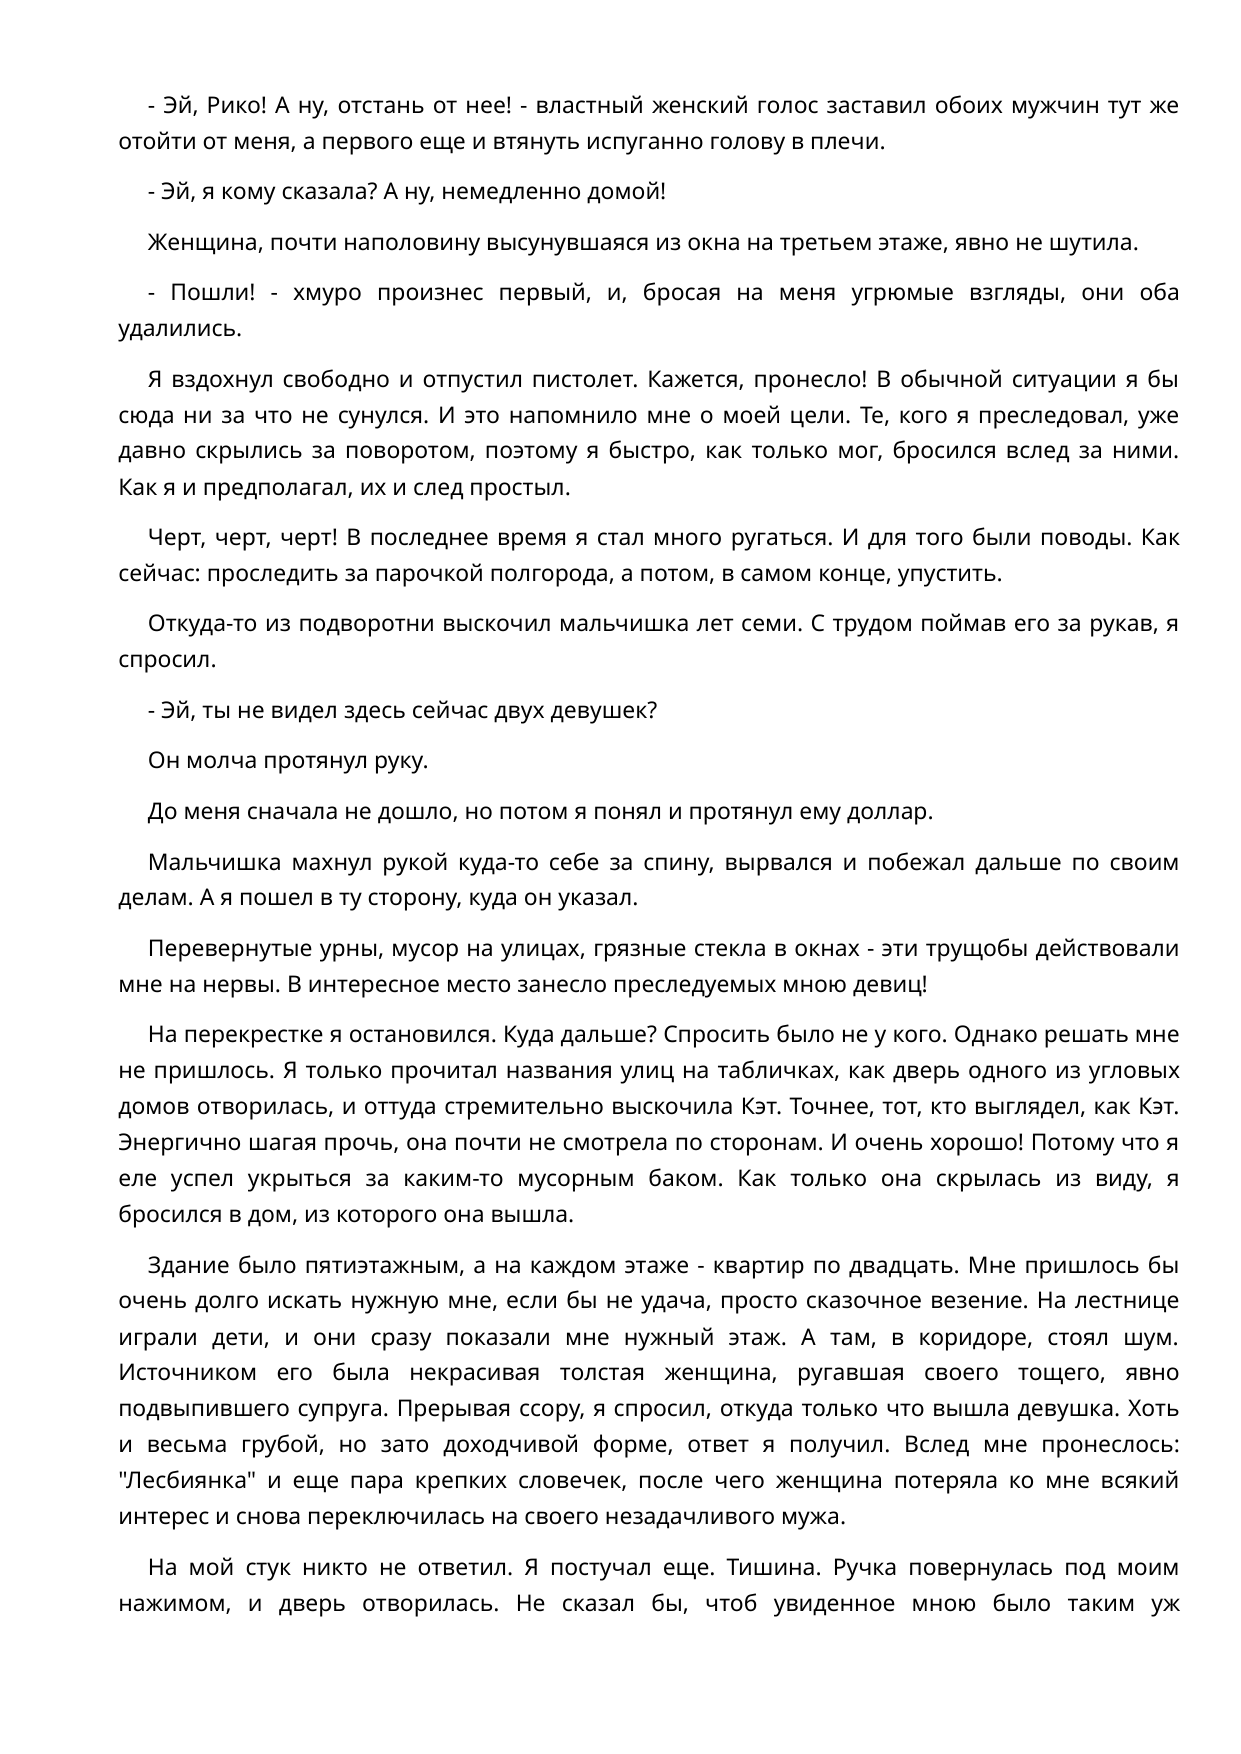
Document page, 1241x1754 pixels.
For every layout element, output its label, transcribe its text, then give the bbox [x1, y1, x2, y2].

text На мой стук никто не ответил. Я постучал еще. Тишина. Ручка повернулась под моим нажимом, и дверь отворилась. Не сказал бы, чтоб увиденное мною было таким уж [118, 1551, 1181, 1618]
text - Эй, я кому сказала? А ну, немедленно домой! [118, 175, 1181, 206]
text До меня сначала не дошло, но потом я понял и протянул ему доллар. [118, 795, 1181, 826]
text Мальчишка махнул рукой куда-то себе за спину, вырвался и побежал дальше по своим делам. А я пошел в ту сторону, куда он указал. [118, 845, 1181, 913]
text Я вздохнул свободно и отпустил пистолет. Кажется, пронесло! В обычной ситуации я бы сюда ни за что не сунулся. И это напомнило мне о моей цели. Те, кого я преследовал, уже давно скрылись за поворотом, поэтому я быстро, как только мог, бросился вслед за ними. Как я и предполагал, их и след простыл. [118, 363, 1181, 502]
text Откуда-то из подворотни выскочил мальчишка лет семи. С трудом поймав его за рукав, я спросил. [118, 607, 1181, 674]
text Он молча протянул руку. [118, 744, 1181, 776]
text Черт, черт, черт! В последнее время я стал много ругаться. И для того были поводы. Как сейчас: проследить за парочкой полгорода, а потом, в самом конце, упустить. [118, 521, 1181, 588]
text - Эй, ты не видел здесь сейчас двух девушек? [118, 694, 1181, 725]
text На перекрестке я остановился. Куда дальше? Спросить было не у кого. Однако решать мне не пришлось. Я только прочитал названия улиц на табличках, как дверь одного из угловых домов отворилась, и оттуда стремительно выскочила Кэт. Точнее, тот, кто выглядел, как Кэт. Энергично шагая прочь, она почти не смотрела по сторонам. И очень хорошо! Потому что я еле успел укрыться за каким-то мусорным баком. Как только она скрылась из виду, я бросился в дом, из которого она вышла. [118, 1018, 1181, 1229]
text - Пошли! - хмуро произнес первый, и, бросая на меня угрюмые взгляды, они оба удалились. [118, 276, 1181, 343]
text Женщина, почти наполовину высунувшаяся из окна на третьем этаже, явно не шутила. [118, 226, 1181, 257]
text Здание было пятиэтажным, а на каждом этаже - квартир по двадцать. Мне пришлось бы очень долго искать нужную мне, если бы не удача, просто сказочное везение. На лестнице играли дети, и они сразу показали мне нужный этаж. А там, в коридоре, стоял шум. Источником его была некрасивая толстая женщина, ругавшая своего тощего, явно подвыпившего супруга. Прерывая ссору, я спросил, откуда только что вышла девушка. Хоть и весьма грубой, но зато доходчивой форме, ответ я получил. Вслед мне пронеслось: "Лесбиянка" и еще пара крепких словечек, после чего женщина потеряла ко мне всякий интерес и снова переключилась на своего незадачливого мужа. [118, 1248, 1181, 1531]
text - Эй, Рико! А ну, отстань от нее! - властный женский голос заставил обоих мужчин тут же отойти от меня, а первого еще и втянуть испуганно голову в плечи. [118, 89, 1181, 156]
text Перевернутые урны, мусор на улицах, грязные стекла в окнах - эти трущобы действовали мне на нервы. В интересное место занесло преследуемых мною девиц! [118, 932, 1181, 999]
